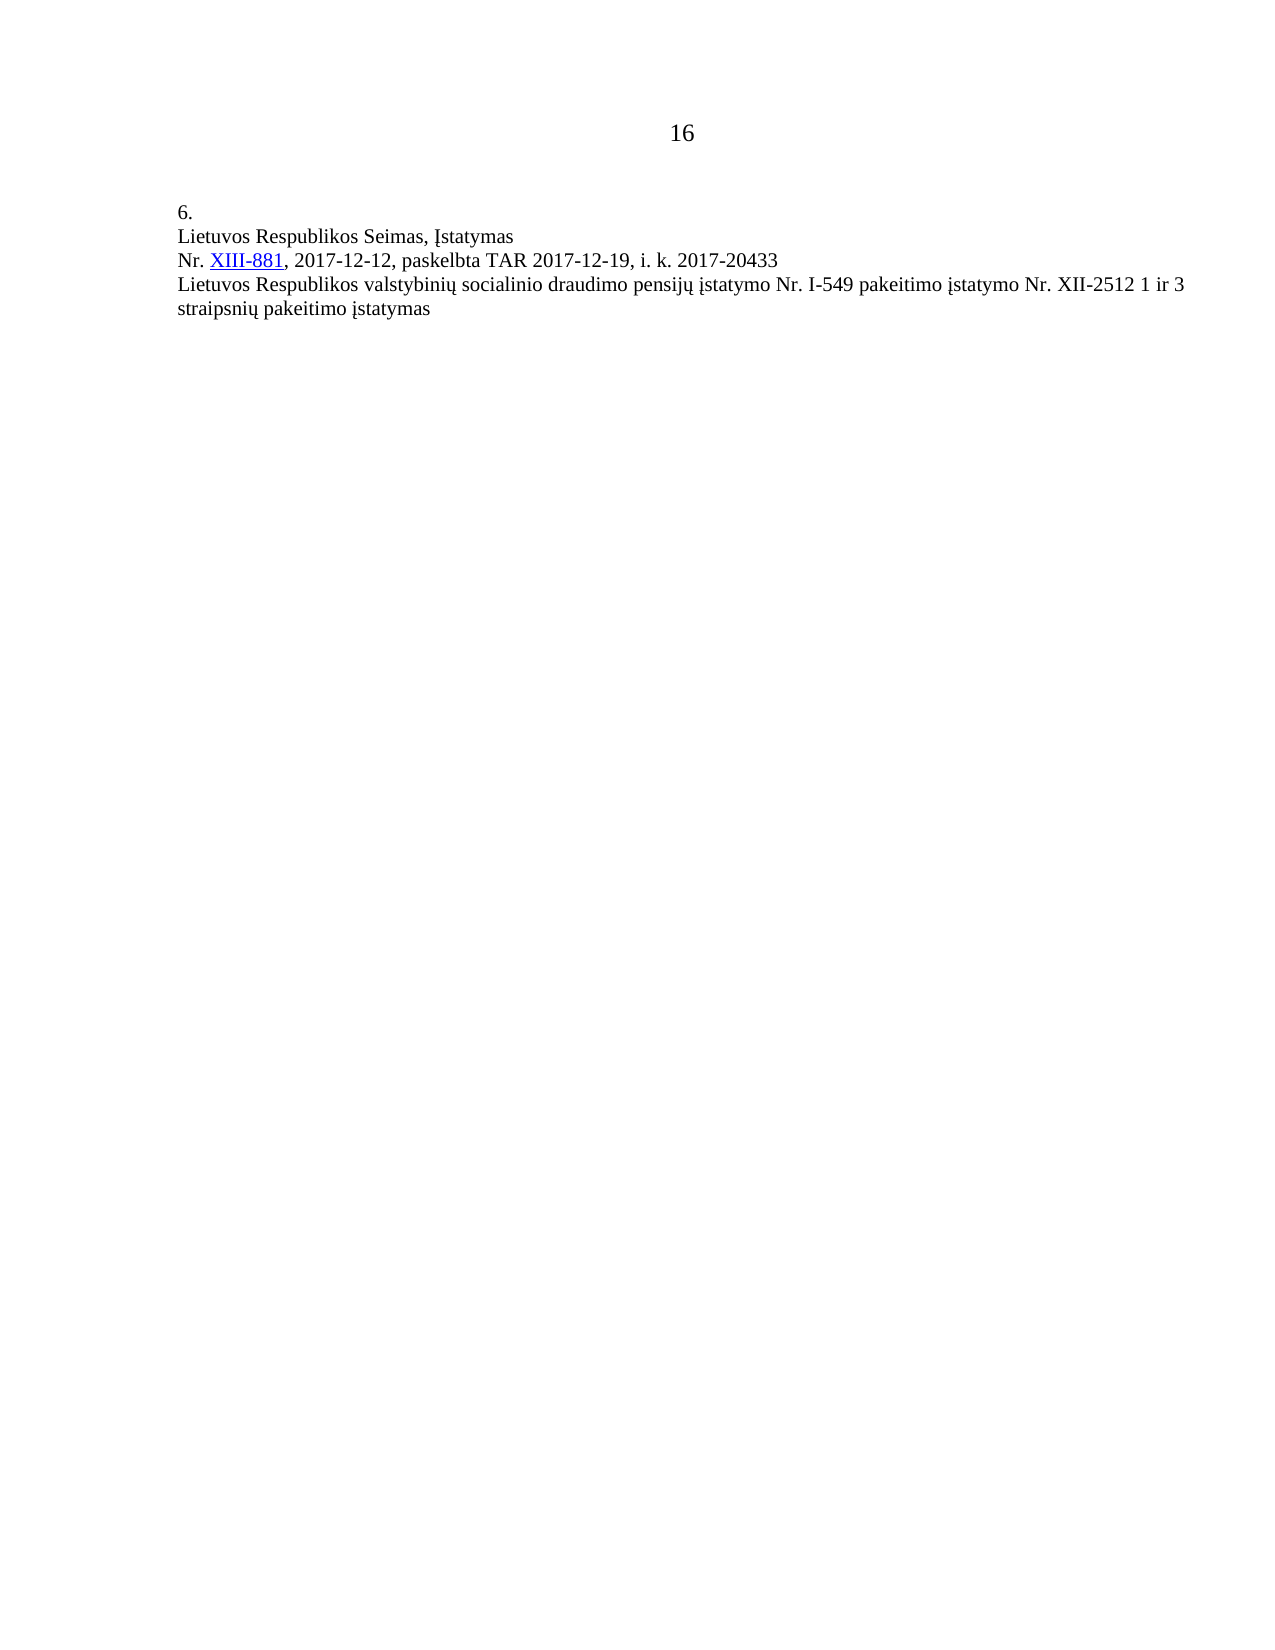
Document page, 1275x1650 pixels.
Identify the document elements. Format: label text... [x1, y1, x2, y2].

text Lietuvos Respublikos valstybinių socialinio draudimo pensijų įstatymo Nr. I-549 pakeitimo įstatymo Nr. XII-2512 1 ir 3 straipsnių pakeitimo įstatymas [177, 272, 1186, 320]
text Nr. XIII-881, 2017-12-12, paskelbta TAR 2017-12-19, i. k. 2017-20433 [177, 248, 1186, 272]
text Lietuvos Respublikos Seimas, Įstatymas [177, 224, 1186, 248]
text 6. [177, 200, 1186, 224]
